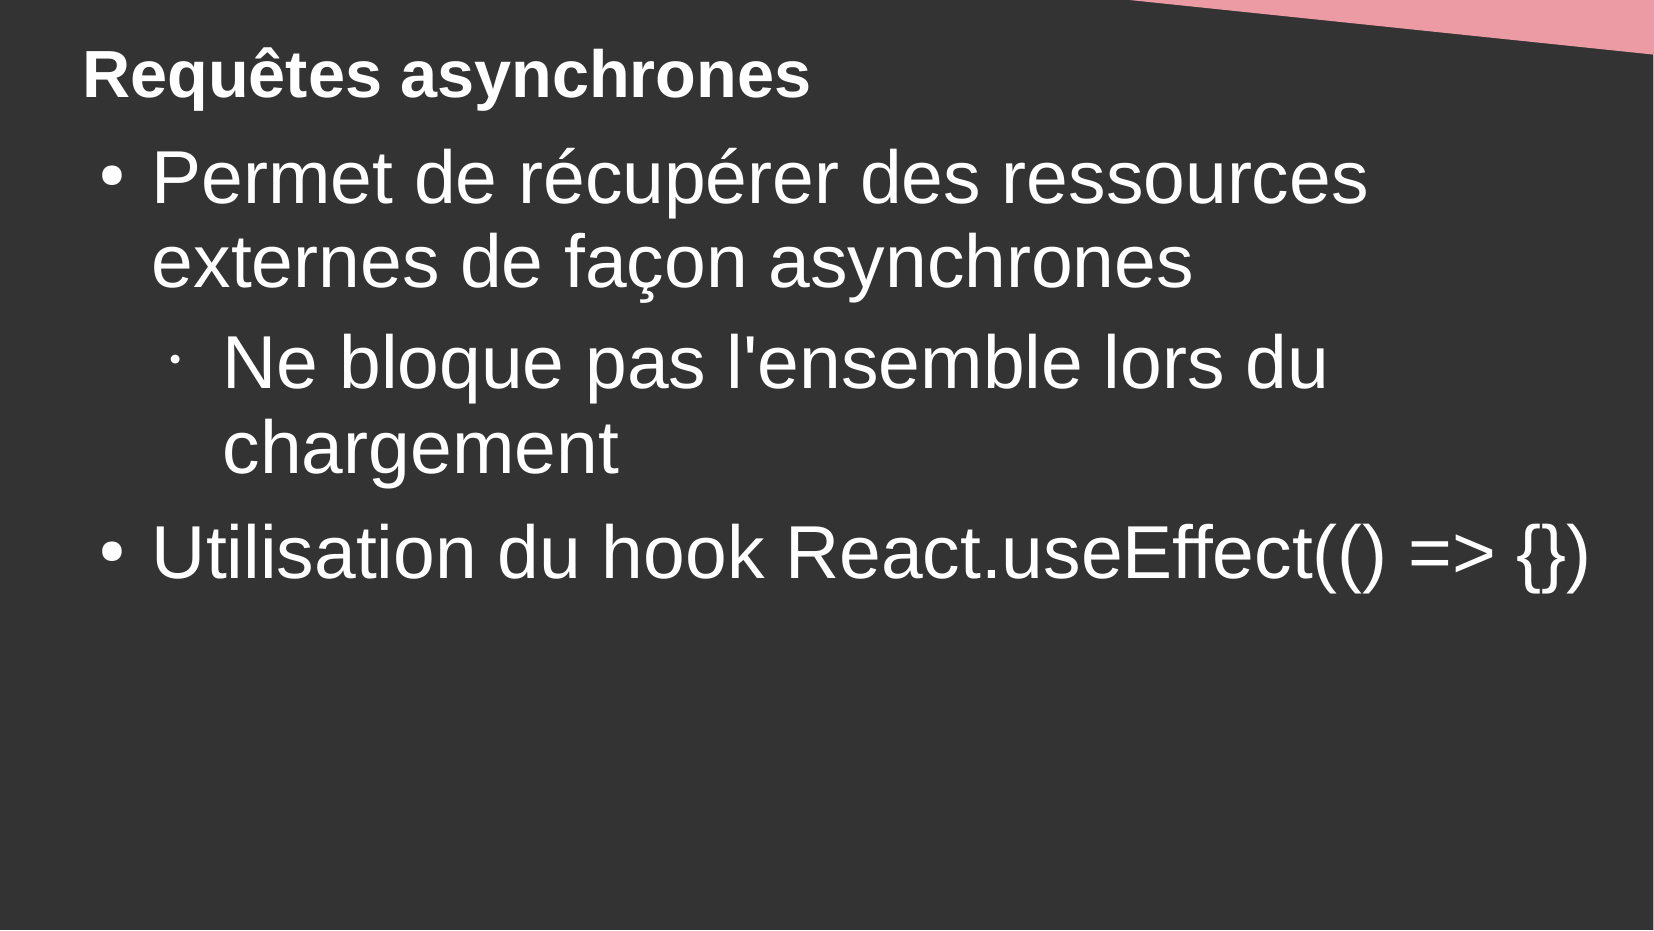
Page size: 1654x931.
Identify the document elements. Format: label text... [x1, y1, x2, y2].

text_box [1129, 0, 1654, 55]
list Permet de récupérer des ressources externes de façon asynchrones Ne bloque pas l'ensemble lors du chargement Utilisation du hook React.useEffect(() => {}) [80, 135, 1619, 697]
title Requêtes asynchrones [82, 37, 1571, 114]
